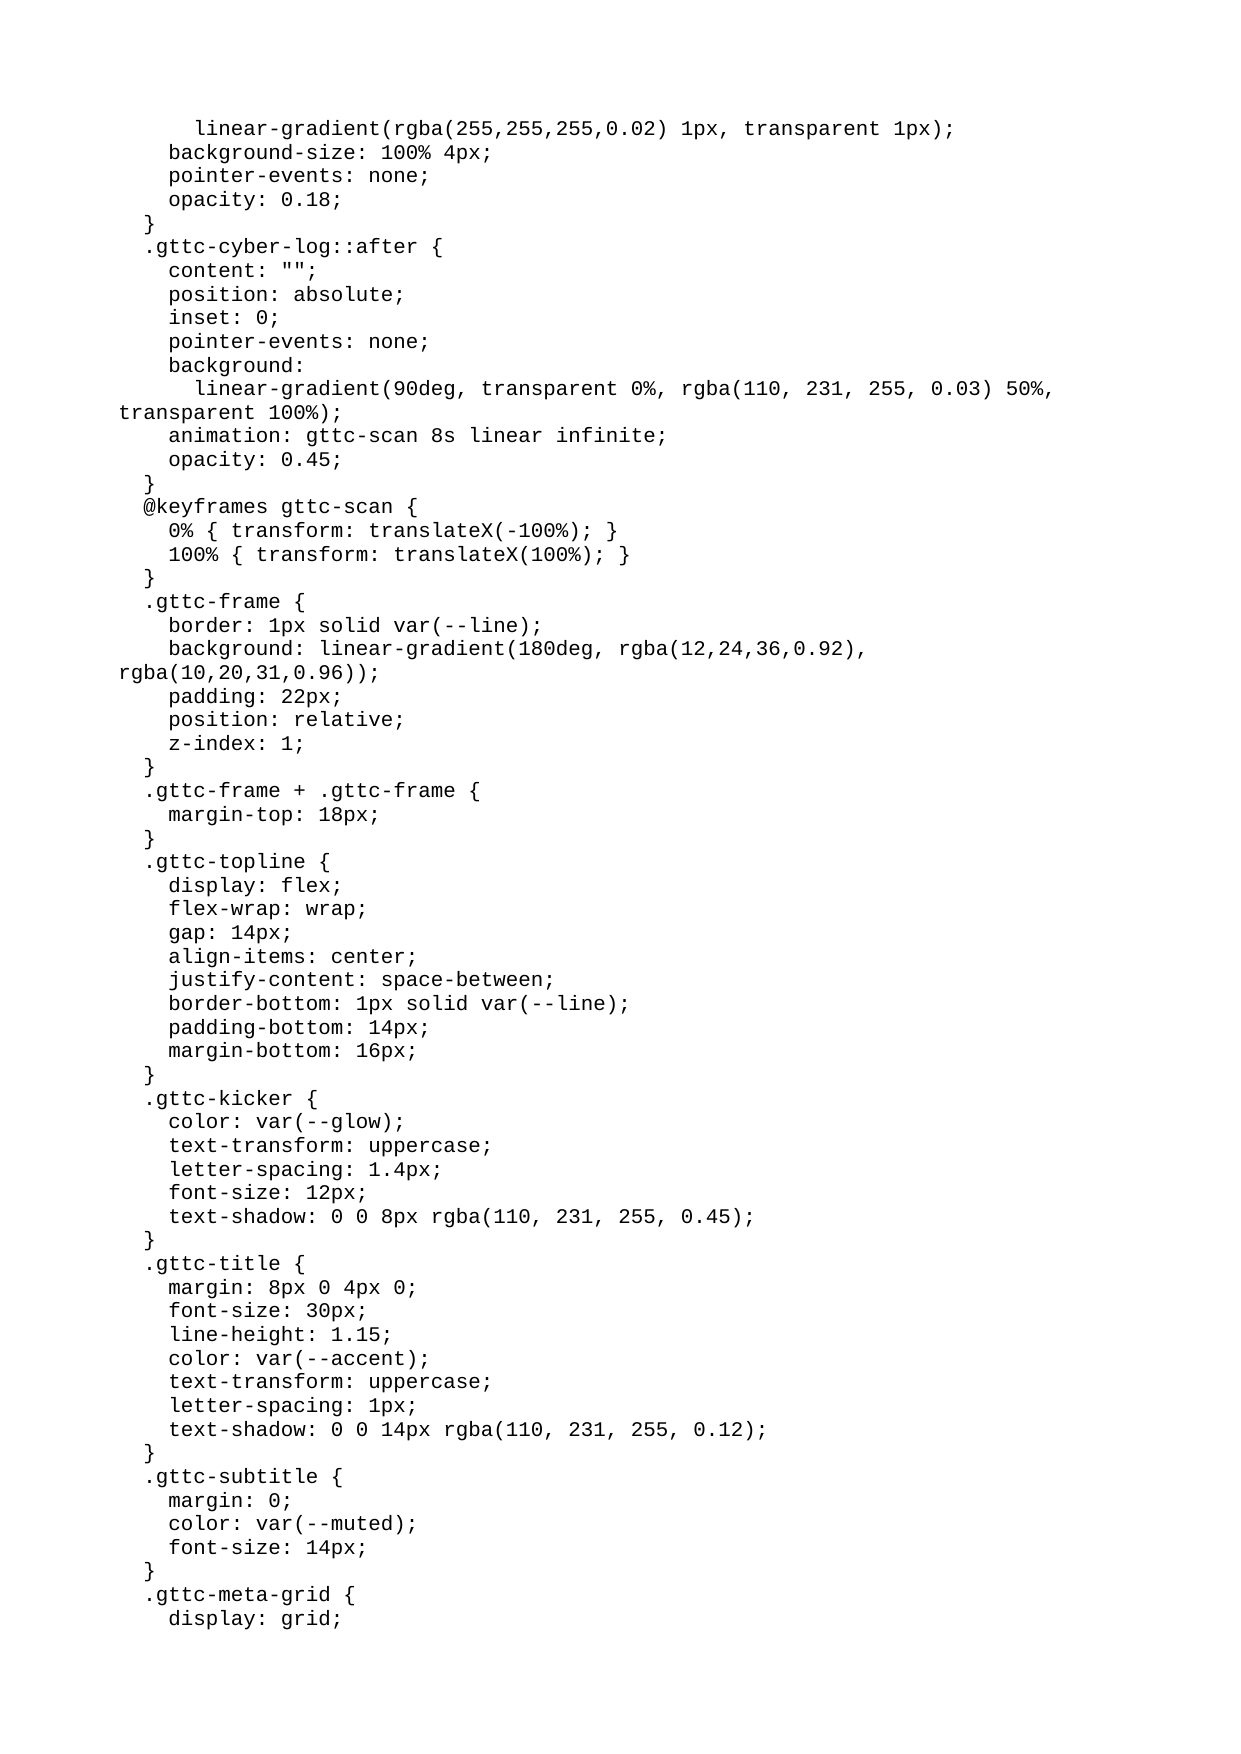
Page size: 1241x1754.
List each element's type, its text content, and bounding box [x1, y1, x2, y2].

text color: var(--glow); [118, 1111, 1122, 1135]
text } [118, 1064, 1122, 1088]
text font-size: 14px; [118, 1537, 1122, 1561]
text margin: 8px 0 4px 0; [118, 1277, 1122, 1300]
text letter-spacing: 1px; [118, 1395, 1122, 1419]
text border: 1px solid var(--line); [118, 615, 1122, 638]
text margin: 0; [118, 1489, 1122, 1513]
text justify-content: space-between; [118, 969, 1122, 993]
text linear-gradient(90deg, transparent 0%, rgba(110, 231, 255, 0.03) 50%, transparent 100%); [118, 378, 1122, 426]
text } [118, 473, 1122, 496]
text line-height: 1.15; [118, 1324, 1122, 1348]
text margin-top: 18px; [118, 804, 1122, 827]
text opacity: 0.18; [118, 189, 1122, 213]
text } [118, 827, 1122, 851]
text background: linear-gradient(180deg, rgba(12,24,36,0.92), rgba(10,20,31,0.96)); [118, 638, 1122, 686]
text align-items: center; [118, 946, 1122, 969]
text position: absolute; [118, 284, 1122, 307]
text color: var(--muted); [118, 1513, 1122, 1537]
text padding-bottom: 14px; [118, 1017, 1122, 1040]
text border-bottom: 1px solid var(--line); [118, 993, 1122, 1017]
text .gttc-frame { [118, 591, 1122, 615]
text .gttc-subtitle { [118, 1466, 1122, 1489]
text background-size: 100% 4px; [118, 142, 1122, 165]
text color: var(--accent); [118, 1348, 1122, 1371]
text font-size: 30px; [118, 1300, 1122, 1324]
text background: [118, 354, 1122, 378]
text font-size: 12px; [118, 1182, 1122, 1206]
text } [118, 567, 1122, 591]
text opacity: 0.45; [118, 449, 1122, 473]
text 100% { transform: translateX(100%); } [118, 544, 1122, 567]
text content: ""; [118, 260, 1122, 284]
text animation: gttc-scan 8s linear infinite; [118, 426, 1122, 449]
text .gttc-cyber-log::after { [118, 236, 1122, 260]
text linear-gradient(rgba(255,255,255,0.02) 1px, transparent 1px); [118, 118, 1122, 142]
text text-shadow: 0 0 14px rgba(110, 231, 255, 0.12); [118, 1419, 1122, 1442]
text } [118, 757, 1122, 780]
text text-transform: uppercase; [118, 1135, 1122, 1158]
text pointer-events: none; [118, 165, 1122, 189]
text z-index: 1; [118, 733, 1122, 757]
text padding: 22px; [118, 686, 1122, 709]
text letter-spacing: 1.4px; [118, 1158, 1122, 1182]
text gap: 14px; [118, 922, 1122, 946]
text display: grid; [118, 1608, 1122, 1631]
text .gttc-frame + .gttc-frame { [118, 780, 1122, 804]
text text-shadow: 0 0 8px rgba(110, 231, 255, 0.45); [118, 1206, 1122, 1229]
text .gttc-topline { [118, 851, 1122, 875]
text inset: 0; [118, 307, 1122, 331]
text .gttc-kicker { [118, 1088, 1122, 1111]
text pointer-events: none; [118, 331, 1122, 354]
text } [118, 1229, 1122, 1253]
text @keyframes gttc-scan { [118, 496, 1122, 520]
text margin-bottom: 16px; [118, 1040, 1122, 1064]
text position: relative; [118, 709, 1122, 733]
text 0% { transform: translateX(-100%); } [118, 520, 1122, 544]
text } [118, 213, 1122, 236]
text } [118, 1442, 1122, 1466]
text text-transform: uppercase; [118, 1371, 1122, 1395]
text .gttc-meta-grid { [118, 1584, 1122, 1608]
text } [118, 1561, 1122, 1584]
text display: flex; [118, 875, 1122, 898]
text .gttc-title { [118, 1253, 1122, 1277]
text flex-wrap: wrap; [118, 898, 1122, 922]
